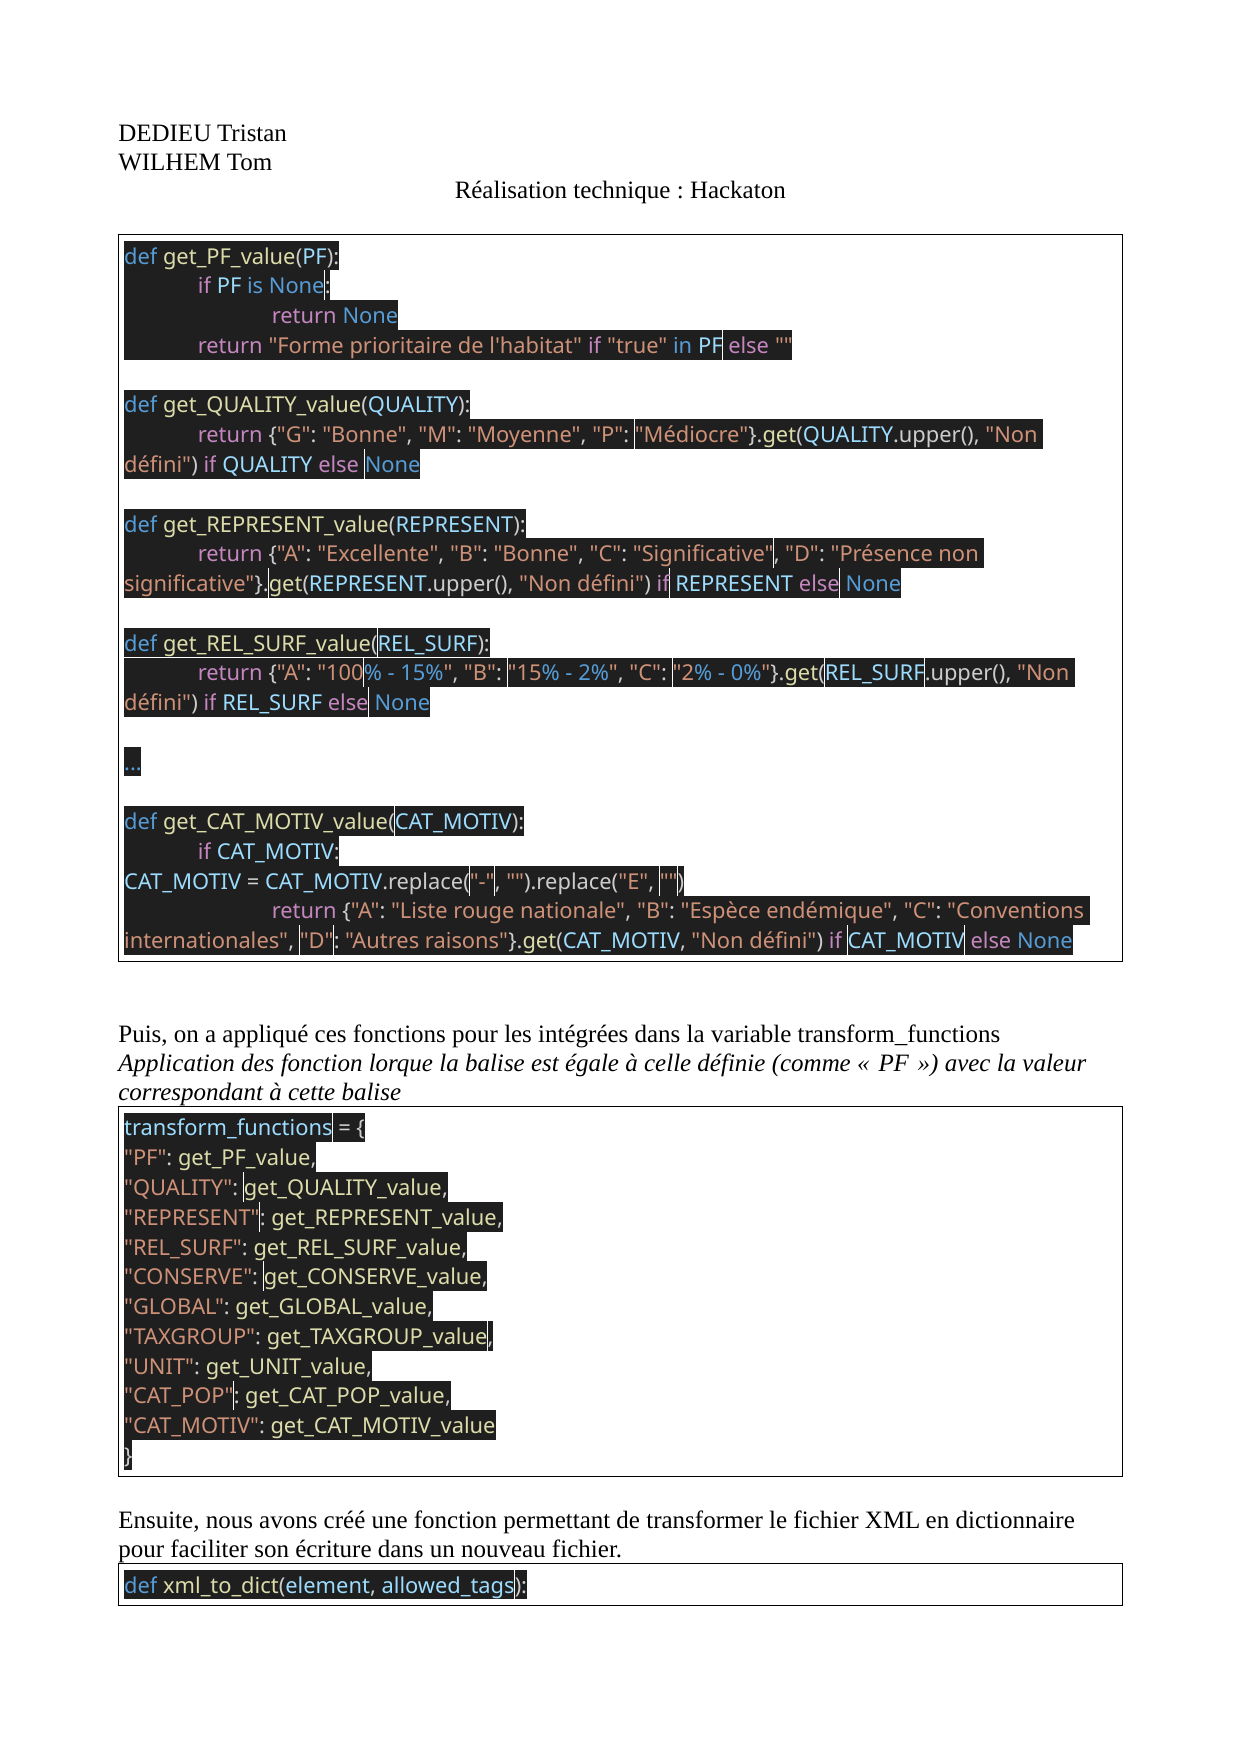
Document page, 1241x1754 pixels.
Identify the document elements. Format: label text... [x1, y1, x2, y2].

text Application des fonction lorque la balise est égale à celle définie (comme « PF ») avec la valeur correspondant à cette balise [118, 1048, 1122, 1106]
table_header def xml_to_dict(element, allowed_tags): [119, 1564, 1122, 1605]
text Ensuite, nous avons créé une fonction permettant de transformer le fichier XML en dictionnaire pour faciliter son écriture dans un nouveau fichier. [118, 1505, 1122, 1563]
table_header def get_PF_value(PF): if PF is None: return None return "Forme prioritaire de l'habitat" if "true" in PF else "" def get_QUALITY_value(QUALITY): return {"G": "Bonne", "M": "Moyenne", "P": "Médiocre"}.get(QUALITY.upper(), "Non défini") if QUALITY else None def get_REPRESENT_value(REPRESENT): return {"A": "Excellente", "B": "Bonne", "C": "Significative", "D": "Présence non significative"}.get(REPRESENT.upper(), "Non défini") if REPRESENT else None def get_REL_SURF_value(REL_SURF): return {"A": "100% - 15%", "B": "15% - 2%", "C": "2% - 0%"}.get(REL_SURF.upper(), "Non défini") if REL_SURF else None ... def get_CAT_MOTIV_value(CAT_MOTIV): if CAT_MOTIV: CAT_MOTIV = CAT_MOTIV.replace("-", "").replace("E", "") return {"A": "Liste rouge nationale", "B": "Espèce endémique", "C": "Conventions internationales", "D": "Autres raisons"}.get(CAT_MOTIV, "Non défini") if CAT_MOTIV else None [119, 235, 1122, 961]
table_header transform_functions = { "PF": get_PF_value, "QUALITY": get_QUALITY_value, "REPRESENT": get_REPRESENT_value, "REL_SURF": get_REL_SURF_value, "CONSERVE": get_CONSERVE_value, "GLOBAL": get_GLOBAL_value, "TAXGROUP": get_TAXGROUP_value, "UNIT": get_UNIT_value, "CAT_POP": get_CAT_POP_value, "CAT_MOTIV": get_CAT_MOTIV_value } [119, 1107, 1122, 1476]
text Puis, on a appliqué ces fonctions pour les intégrées dans la variable transform_functions [118, 1019, 1122, 1048]
